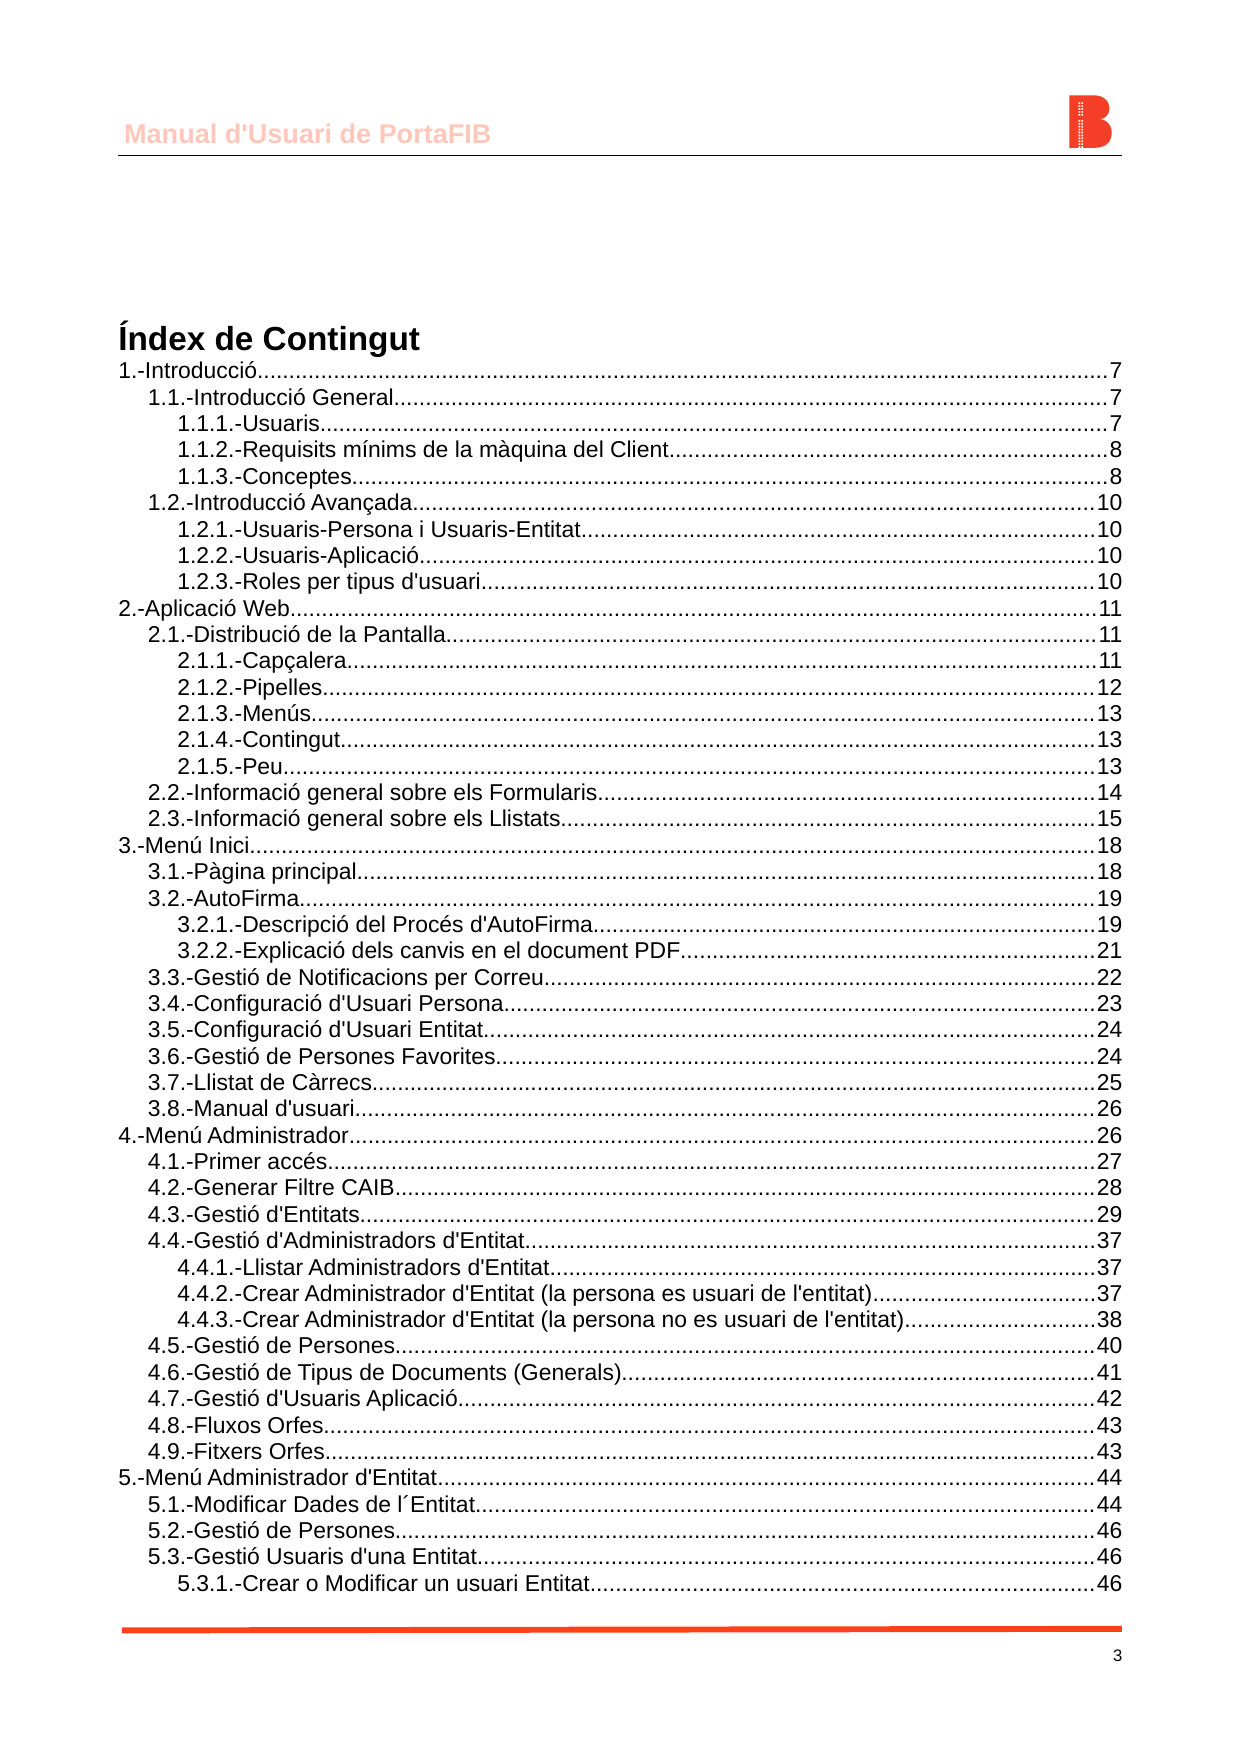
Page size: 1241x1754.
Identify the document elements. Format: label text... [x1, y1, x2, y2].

text 3.8.-Manual d'usuari 26 [148, 1095, 1122, 1122]
text 2.1.-Distribució de la Pantalla 11 [148, 621, 1122, 647]
text 4.9.-Fitxers Orfes 43 [148, 1438, 1122, 1464]
text 4.4.3.-Crear Administrador d'Entitat (la persona no es usuari de l'entitat) 38 [177, 1306, 1122, 1332]
text 4.2.-Generar Filtre CAIB 28 [148, 1174, 1122, 1201]
text 1.1.-Introducció General 7 [148, 384, 1122, 410]
text 2.1.4.-Contingut 13 [177, 726, 1122, 753]
text 5.3.1.-Crear o Modificar un usuari Entitat 46 [177, 1570, 1122, 1596]
text 2.-Aplicació Web 11 [118, 594, 1122, 621]
text 3.7.-Llistat de Càrrecs 25 [148, 1069, 1122, 1095]
text 1.2.1.-Usuaris-Persona i Usuaris-Entitat 10 [177, 516, 1122, 542]
text 4.6.-Gestió de Tipus de Documents (Generals) 41 [148, 1359, 1122, 1385]
text 3.1.-Pàgina principal 18 [148, 858, 1122, 884]
text 1.2.2.-Usuaris-Aplicació 10 [177, 542, 1122, 568]
text 4.8.-Fluxos Orfes 43 [148, 1412, 1122, 1438]
text 3.5.-Configuració d'Usuari Entitat 24 [148, 1016, 1122, 1043]
text 4.1.-Primer accés 27 [148, 1148, 1122, 1174]
text 1.1.1.-Usuaris 7 [177, 410, 1122, 436]
text 4.4.1.-Llistar Administradors d'Entitat 37 [177, 1253, 1122, 1280]
text 1.-Introducció 7 [118, 357, 1122, 384]
text 3.3.-Gestió de Notificacions per Correu 22 [148, 963, 1122, 990]
text 3.2.2.-Explicació dels canvis en el document PDF 21 [177, 937, 1122, 963]
text 2.3.-Informació general sobre els Llistats 15 [148, 805, 1122, 832]
text 4.3.-Gestió d'Entitats 29 [148, 1201, 1122, 1227]
text 5.2.-Gestió de Persones 46 [148, 1517, 1122, 1543]
text 4.-Menú Administrador 26 [118, 1122, 1122, 1148]
text 2.1.1.-Capçalera 11 [177, 647, 1122, 674]
picture [1063, 94, 1117, 150]
text 3.6.-Gestió de Persones Favorites 24 [148, 1043, 1122, 1069]
text 2.2.-Informació general sobre els Formularis 14 [148, 779, 1122, 805]
text 3.-Menú Inici 18 [118, 832, 1122, 858]
text 1.2.-Introducció Avançada 10 [148, 489, 1122, 516]
text 4.5.-Gestió de Persones 40 [148, 1332, 1122, 1359]
text 1.1.2.-Requisits mínims de la màquina del Client 8 [177, 436, 1122, 463]
text 2.1.5.-Peu 13 [177, 753, 1122, 779]
text 4.7.-Gestió d'Usuaris Aplicació 42 [148, 1385, 1122, 1412]
text 3.4.-Configuració d'Usuari Persona 23 [148, 990, 1122, 1016]
text 2.1.3.-Menús 13 [177, 700, 1122, 726]
text 4.4.2.-Crear Administrador d'Entitat (la persona es usuari de l'entitat) 37 [177, 1280, 1122, 1306]
text 5.-Menú Administrador d'Entitat 44 [118, 1464, 1122, 1491]
text 3.2.-AutoFirma 19 [148, 884, 1122, 911]
subtitle Índex de Contingut [118, 319, 1122, 357]
text 1.1.3.-Conceptes 8 [177, 463, 1122, 489]
text 1.2.3.-Roles per tipus d'usuari 10 [177, 568, 1122, 594]
text 5.1.-Modificar Dades de l´Entitat 44 [148, 1491, 1122, 1517]
text 2.1.2.-Pipelles 12 [177, 674, 1122, 700]
text 5.3.-Gestió Usuaris d'una Entitat 46 [148, 1543, 1122, 1570]
text 3.2.1.-Descripció del Procés d'AutoFirma 19 [177, 911, 1122, 937]
text 4.4.-Gestió d'Administradors d'Entitat 37 [148, 1227, 1122, 1253]
